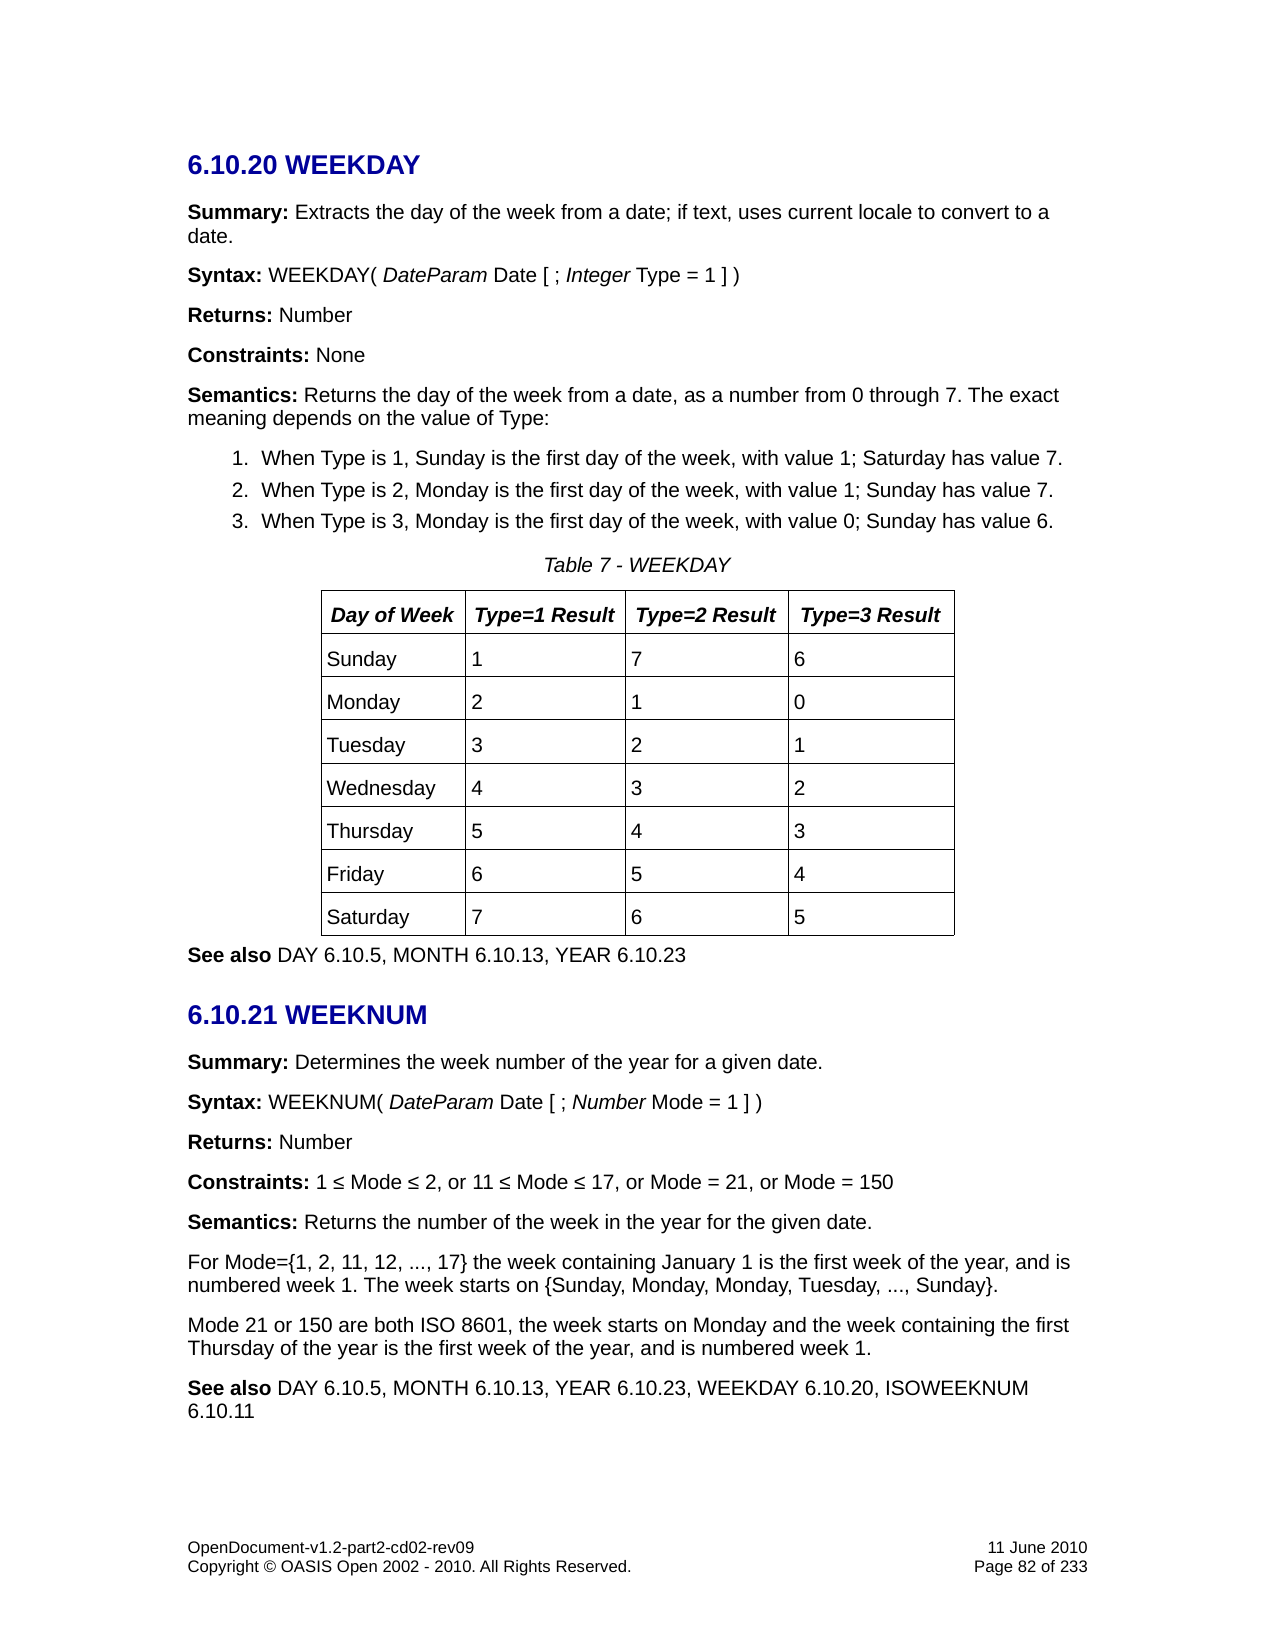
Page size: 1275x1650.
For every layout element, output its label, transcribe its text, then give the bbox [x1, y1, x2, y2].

table_cell Tuesday [322, 720, 465, 762]
list When Type is 2, Monday is the first day of the week, with value 1; Sunday has value 7. [232, 478, 1088, 502]
text For Mode={1, 2, 11, 12, ..., 17} the week containing January 1 is the first week of the year, and is numbered week 1. The week starts on {Sunday, Monday, Monday, Tuesday, ..., Sunday}. [187, 1250, 1088, 1297]
table_cell 3 [789, 807, 954, 849]
table_cell 4 [626, 807, 788, 849]
table_header Type=1 Result [466, 591, 625, 633]
table_cell 3 [466, 720, 625, 762]
table_cell 6 [626, 893, 788, 935]
text See also DAY 6.10.5, MONTH 6.10.13, YEAR 6.10.23 [187, 943, 1088, 967]
table_header Day of Week [322, 591, 465, 633]
table_cell 1 [466, 634, 625, 676]
table_cell 6 [789, 634, 954, 676]
table_cell 7 [466, 893, 625, 935]
text Syntax: WEEKDAY( DateParam Date [ ; Integer Type = 1 ] ) [187, 264, 1088, 287]
text Mode 21 or 150 are both ISO 8601, the week starts on Monday and the week containing the first Thursday of the year is the first week of the year, and is numbered week 1. [187, 1313, 1088, 1360]
subtitle WEEKNUM [187, 1000, 1088, 1030]
table_cell 0 [789, 677, 954, 719]
table_header Type=2 Result [626, 591, 788, 633]
table_cell Wednesday [322, 764, 465, 806]
text Constraints: 1 ≤ Mode ≤ 2, or 11 ≤ Mode ≤ 17, or Mode = 21, or Mode = 150 [187, 1171, 1088, 1194]
table_cell 5 [626, 850, 788, 892]
text Summary: Determines the week number of the year for a given date. [187, 1051, 1088, 1074]
table_cell Friday [322, 850, 465, 892]
text Summary: Extracts the day of the week from a date; if text, uses current locale to convert to a date. [187, 201, 1088, 247]
table_cell 6 [466, 850, 625, 892]
list When Type is 1, Sunday is the first day of the week, with value 1; Saturday has value 7. [232, 447, 1088, 470]
table_cell 2 [789, 764, 954, 806]
list When Type is 3, Monday is the first day of the week, with value 0; Sunday has value 6. [232, 510, 1088, 533]
table_cell 7 [626, 634, 788, 676]
table_cell 2 [466, 677, 625, 719]
subtitle WEEKDAY [187, 150, 1088, 180]
table_header Type=3 Result [789, 591, 954, 633]
text Semantics: Returns the day of the week from a date, as a number from 0 through 7. The exact meaning depends on the value of Type: [187, 384, 1088, 430]
text Returns: Number [187, 1131, 1088, 1154]
table_cell Saturday [322, 893, 465, 935]
table_cell 1 [626, 677, 788, 719]
table_cell 5 [466, 807, 625, 849]
text Semantics: Returns the number of the week in the year for the given date. [187, 1211, 1088, 1234]
table_cell Sunday [322, 634, 465, 676]
table_cell 1 [789, 720, 954, 762]
text Returns: Number [187, 304, 1088, 327]
table_cell Thursday [322, 807, 465, 849]
text Syntax: WEEKNUM( DateParam Date [ ; Number Mode = 1 ] ) [187, 1091, 1088, 1114]
table_cell Monday [322, 677, 465, 719]
table_cell 3 [626, 764, 788, 806]
text Constraints: None [187, 344, 1088, 367]
table_cell 5 [789, 893, 954, 935]
table_cell 4 [466, 764, 625, 806]
text Table 7 - WEEKDAY [187, 554, 1088, 577]
text See also DAY 6.10.5, MONTH 6.10.13, YEAR 6.10.23, WEEKDAY 6.10.20, ISOWEEKNUM 6.10.11 [187, 1377, 1088, 1423]
table_cell 4 [789, 850, 954, 892]
table_cell 2 [626, 720, 788, 762]
